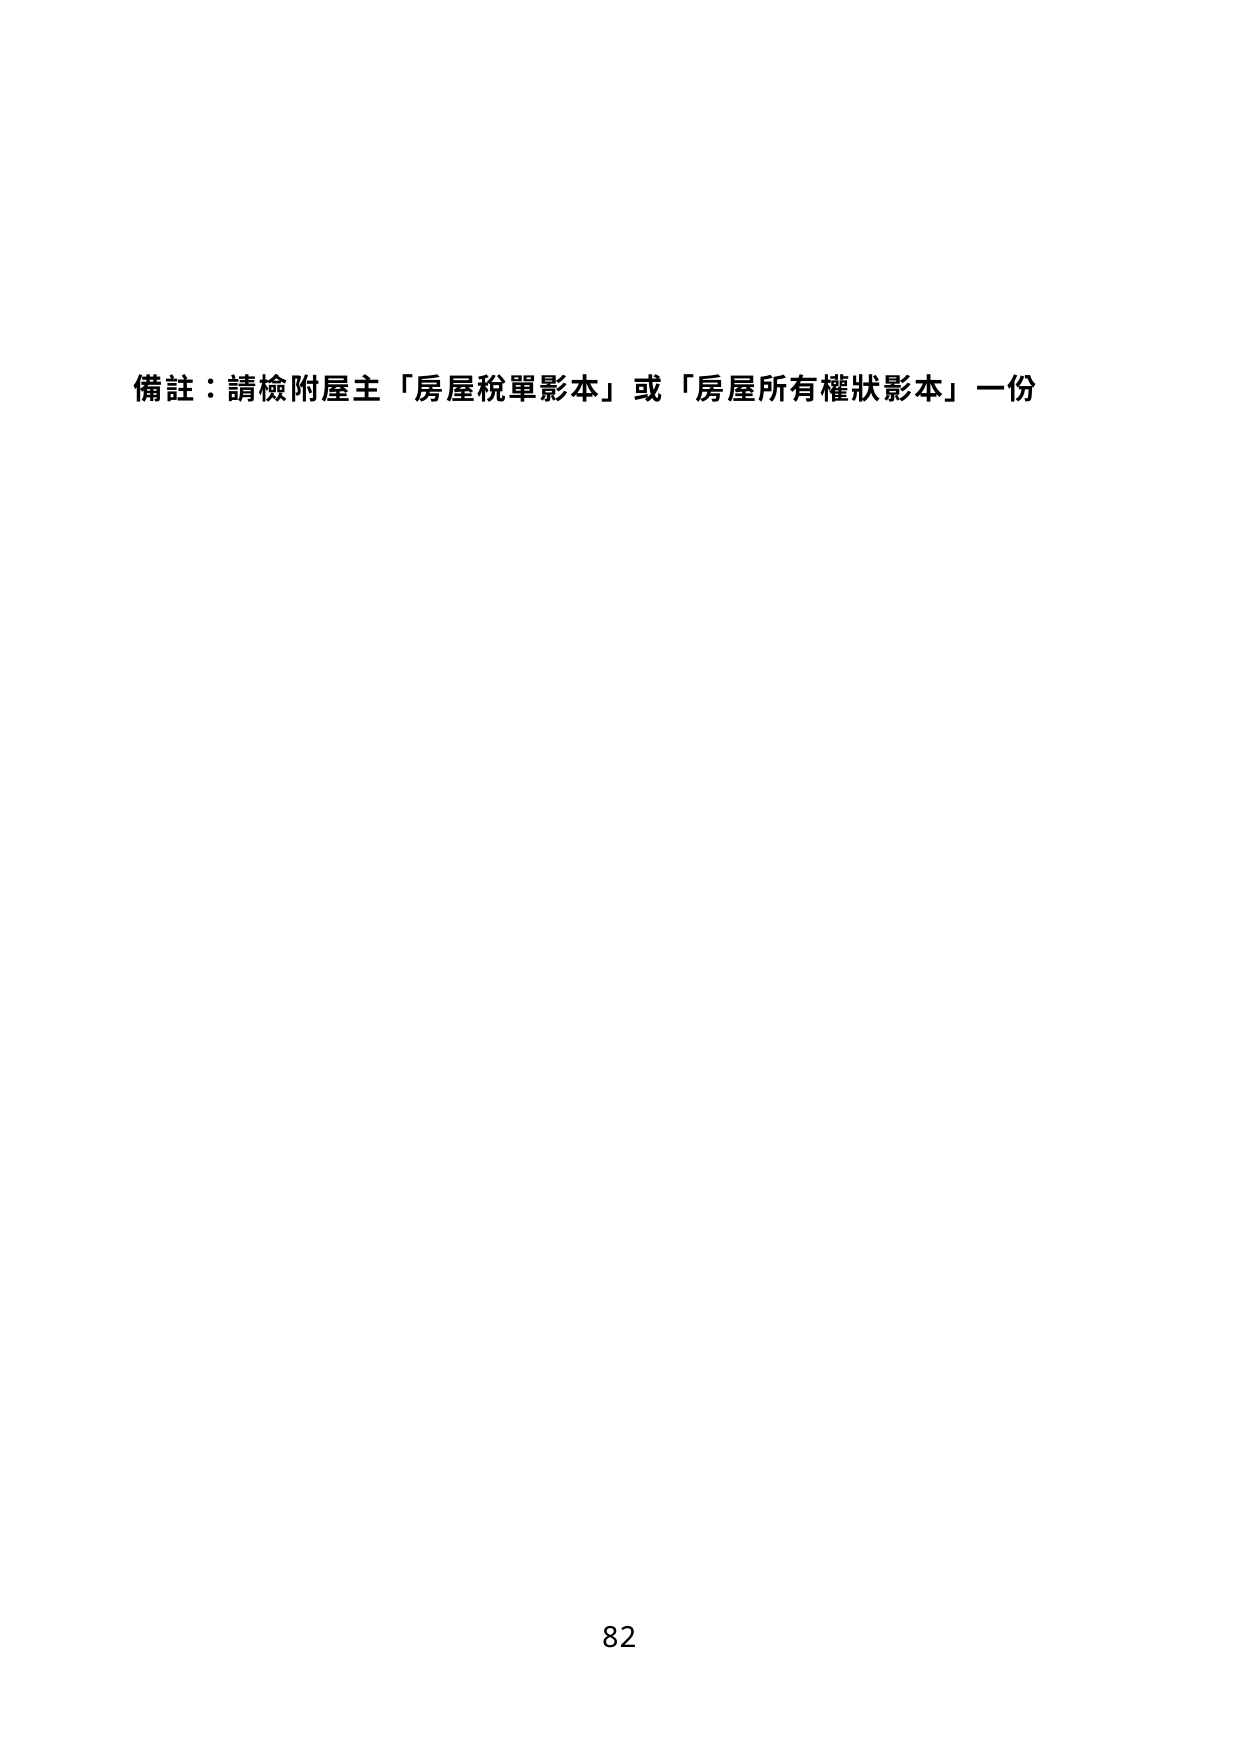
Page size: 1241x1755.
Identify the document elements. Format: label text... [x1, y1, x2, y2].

text 備註：請檢附屋主「房屋稅單影本」或「房屋所有權狀影本」一份 [124, 345, 1164, 408]
